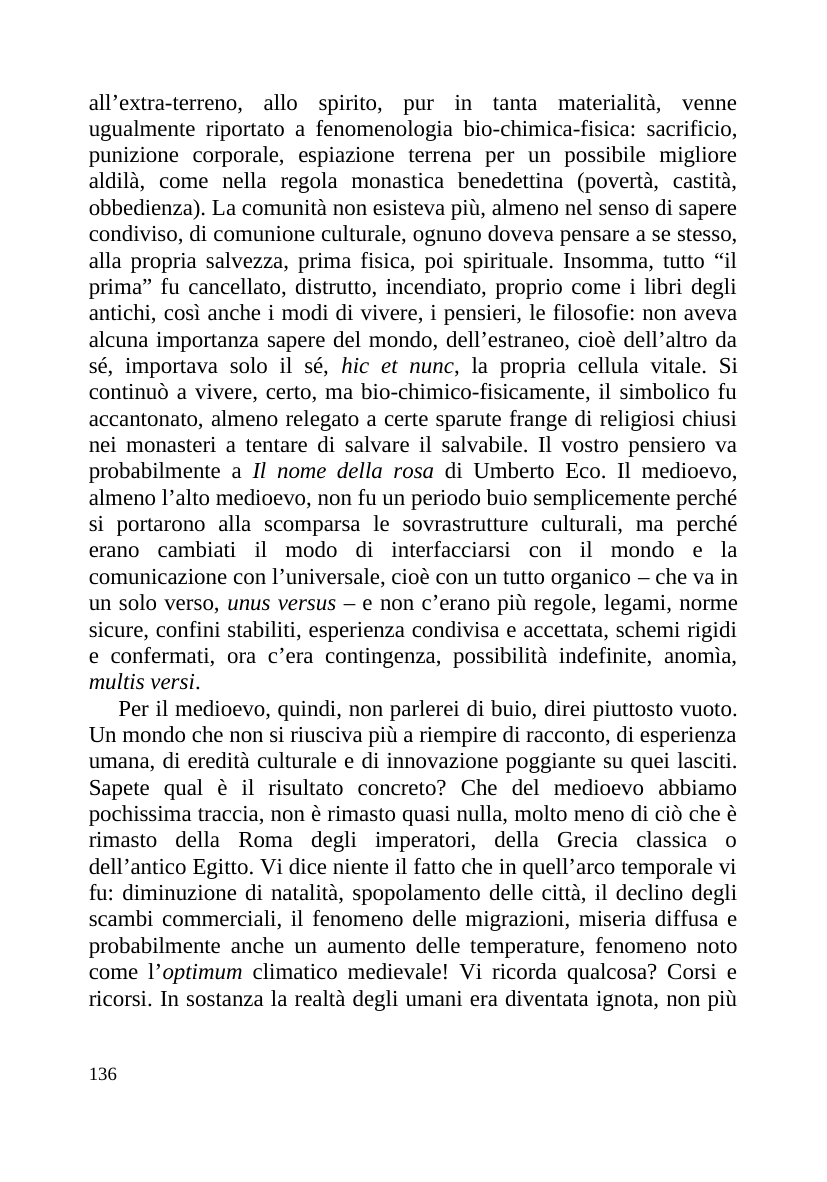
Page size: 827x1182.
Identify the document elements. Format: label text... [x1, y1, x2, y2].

text all’extra-terreno, allo spirito, pur in tanta materialità, venne ugualmente riportato a fenomenologia bio-chimica-fisica: sacrificio, punizione corporale, espiazione terrena per un possibile migliore aldilà, come nella regola monastica benedettina (povertà, castità, obbedienza). La comunità non esisteva più, almeno nel senso di sapere condiviso, di comunione culturale, ognuno doveva pensare a se stesso, alla propria salvezza, prima fisica, poi spirituale. Insomma, tutto “il prima” fu cancellato, distrutto, incendiato, proprio come i libri degli antichi, così anche i modi di vivere, i pensieri, le filosofie: non aveva alcuna importanza sapere del mondo, dell’estraneo, cioè dell’altro da sé, importava solo il sé, hic et nunc, la propria cellula vitale. Si continuò a vivere, certo, ma bio-chimico-fisicamente, il simbolico fu accantonato, almeno relegato a certe sparute frange di religiosi chiusi nei monasteri a tentare di salvare il salvabile. Il vostro pensiero va probabilmente a Il nome della rosa di Umberto Eco. Il medioevo, almeno l’alto medioevo, non fu un periodo buio semplicemente perché si portarono alla scomparsa le sovrastrutture culturali, ma perché erano cambiati il modo di interfacciarsi con il mondo e la comunicazione con l’universale, cioè con un tutto organico ‒ che va in un solo verso, unus versus ‒ e non c’erano più regole, legami, norme sicure, confini stabiliti, esperienza condivisa e accettata, schemi rigidi e confermati, ora c’era contingenza, possibilità indefinite, anomìa, multis versi. [88, 88, 738, 695]
text Per il medioevo, quindi, non parlerei di buio, direi piuttosto vuoto. Un mondo che non si riusciva più a riempire di racconto, di esperienza umana, di eredità culturale e di innovazione poggiante su quei lasciti. Sapete qual è il risultato concreto? Che del medioevo abbiamo pochissima traccia, non è rimasto quasi nulla, molto meno di ciò che è rimasto della Roma degli imperatori, della Grecia classica o dell’antico Egitto. Vi dice niente il fatto che in quell’arco temporale vi fu: diminuzione di natalità, spopolamento delle città, il declino degli scambi commerciali, il fenomeno delle migrazioni, miseria diffusa e probabilmente anche un aumento delle temperature, fenomeno noto come l’optimum climatico medievale! Vi ricorda qualcosa? Corsi e ricorsi. In sostanza la realtà degli umani era diventata ignota, non più [88, 695, 738, 1011]
